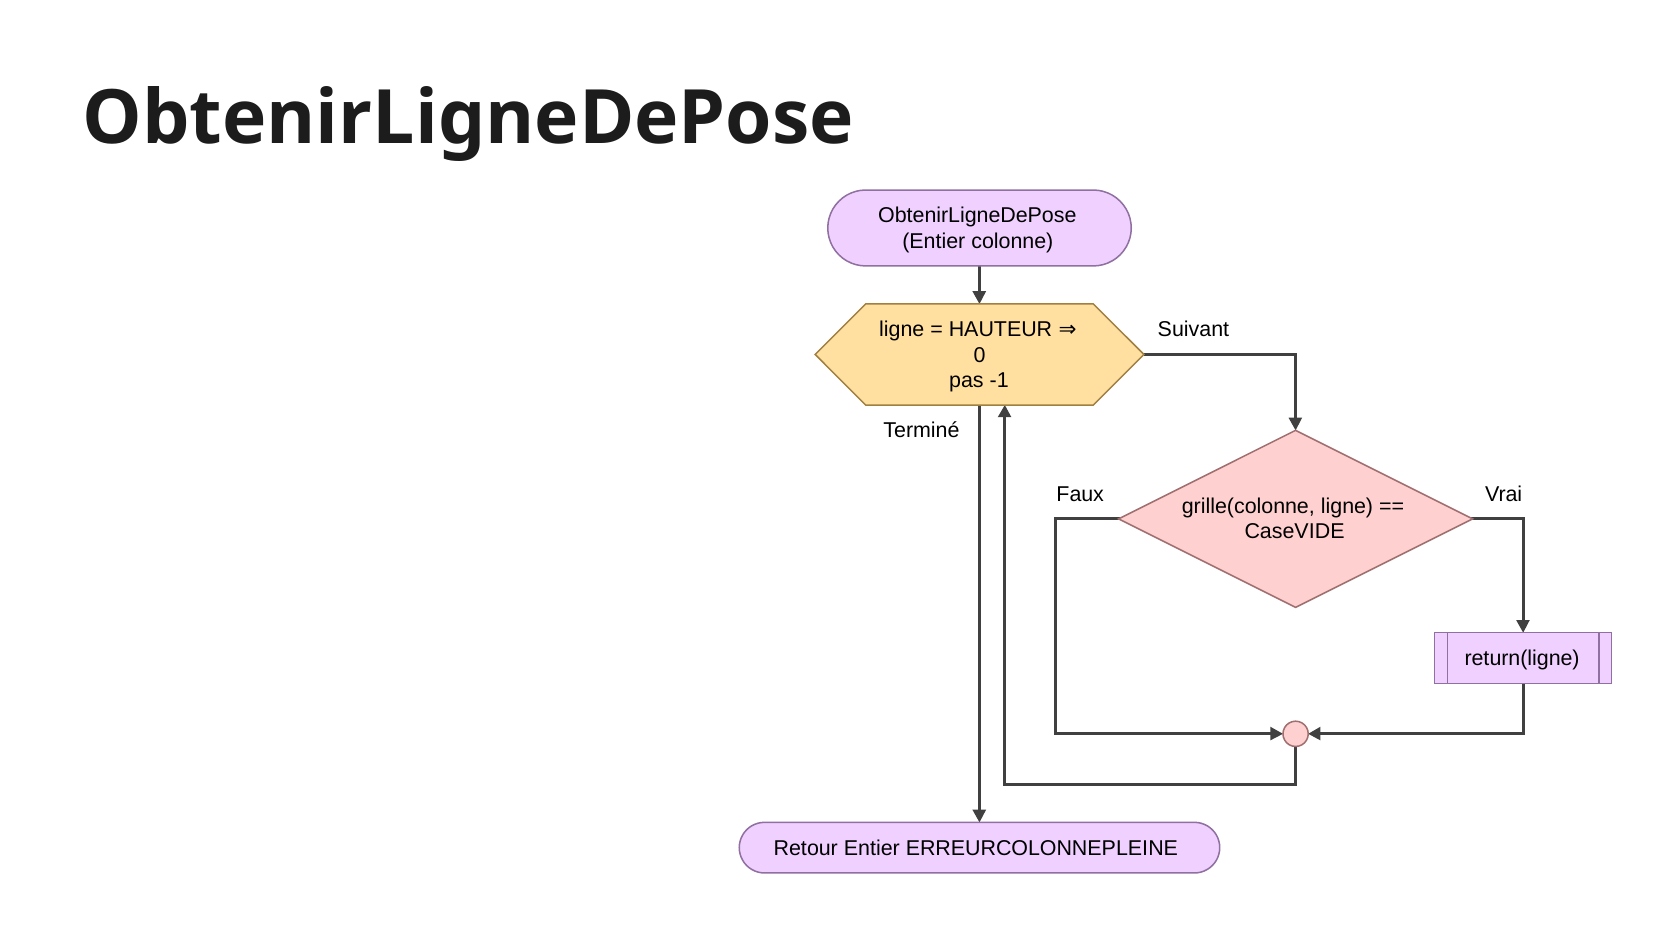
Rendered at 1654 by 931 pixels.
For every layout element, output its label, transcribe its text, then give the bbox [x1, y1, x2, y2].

picture [726, 177, 1625, 886]
title ObtenirLigneDePose [82, 37, 1571, 193]
